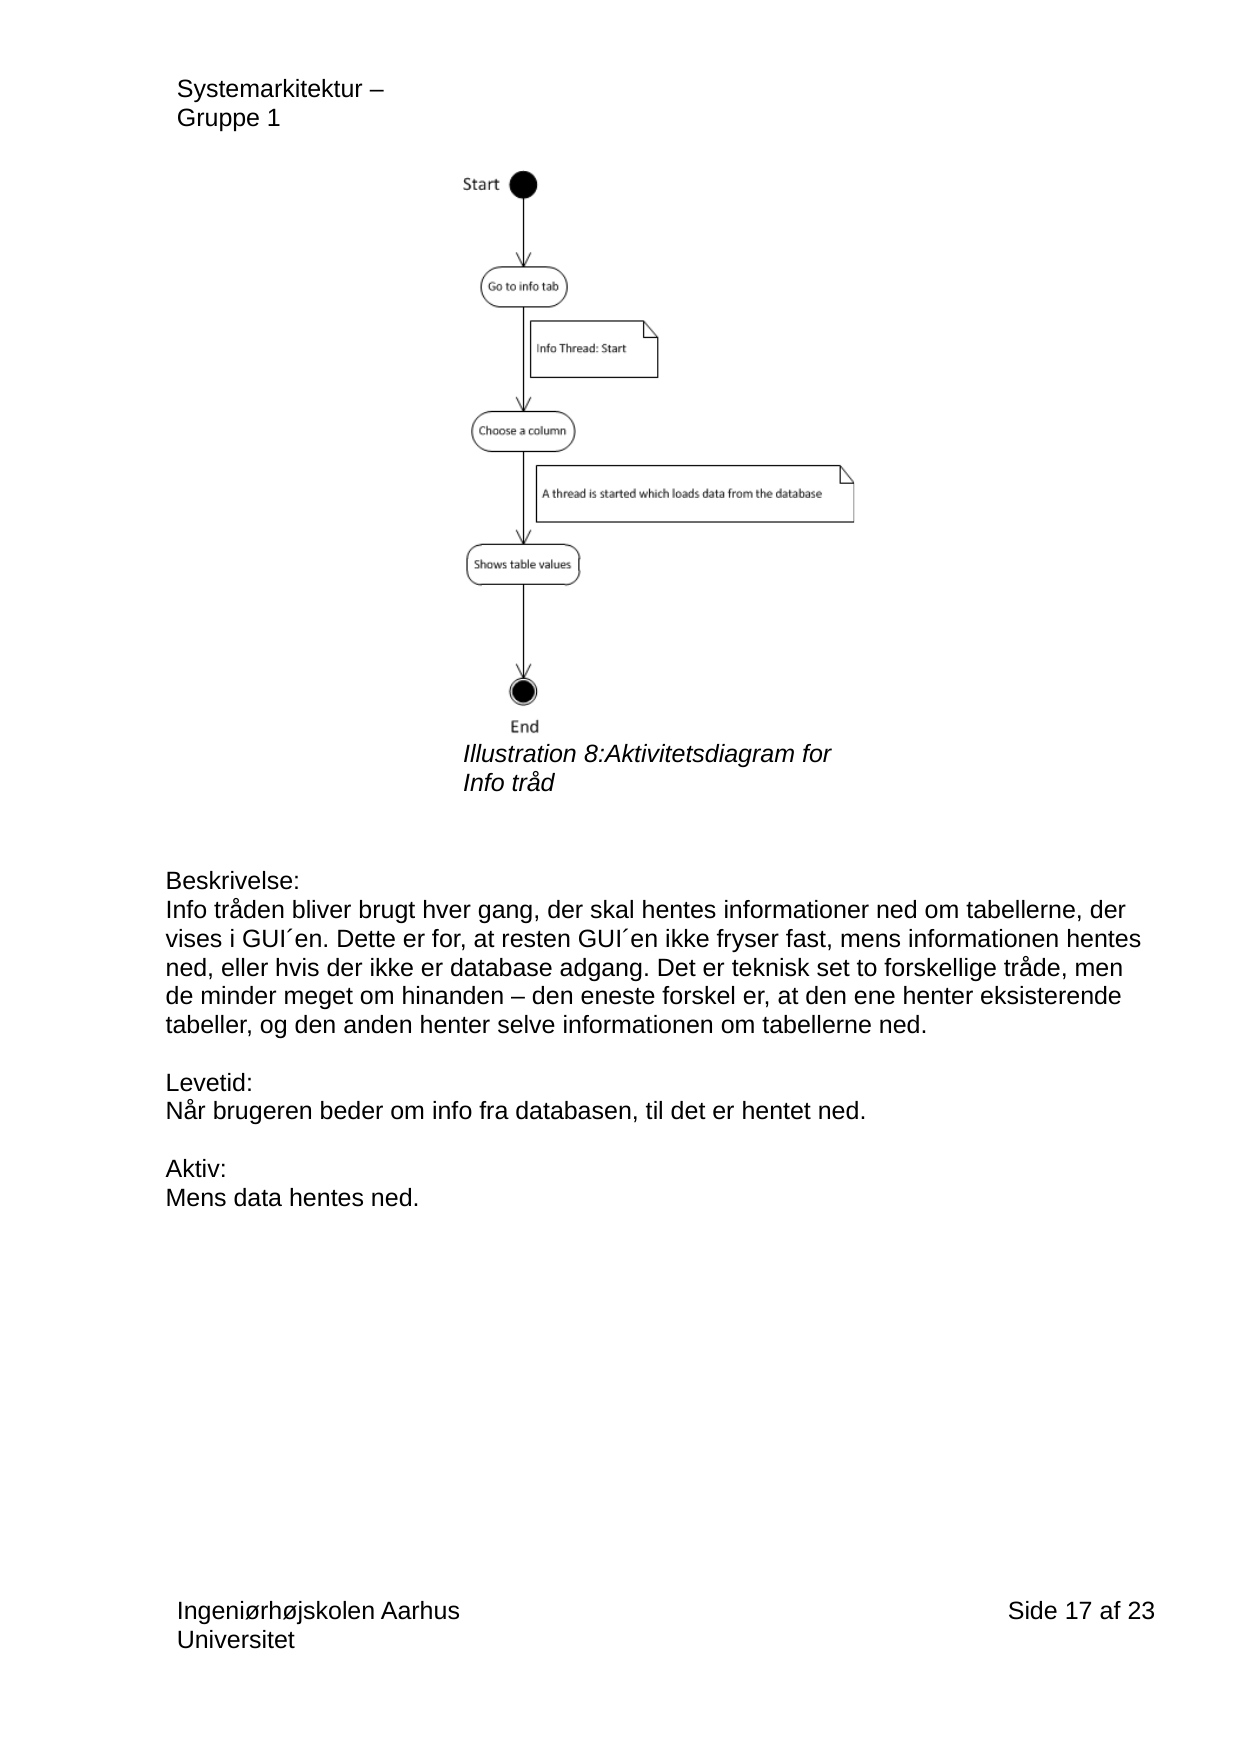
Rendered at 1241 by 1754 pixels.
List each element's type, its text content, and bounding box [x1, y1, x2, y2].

text Levetid: [165, 1068, 1152, 1096]
text Illustration 8:Aktivitetsdiagram for Info tråd [463, 739, 854, 796]
text Når brugeren beder om info fra databasen, til det er hentet ned. [165, 1096, 1152, 1125]
text Beskrivelse: [165, 866, 1152, 895]
picture [463, 170, 855, 739]
text Info tråden bliver brugt hver gang, der skal hentes informationer ned om tabellerne, der vises i GUI´en. Dette er for, at resten GUI´en ikke fryser fast, mens informationen hentes ned, eller hvis der ikke er database adgang. Det er teknisk set to forskellige tråde, men de minder meget om hinanden – den eneste forskel er, at den ene henter eksisterende tabeller, og den anden henter selve informationen om tabellerne ned. [165, 895, 1152, 1039]
text Aktiv: [165, 1154, 1152, 1183]
text Mens data hentes ned. [165, 1183, 1152, 1211]
